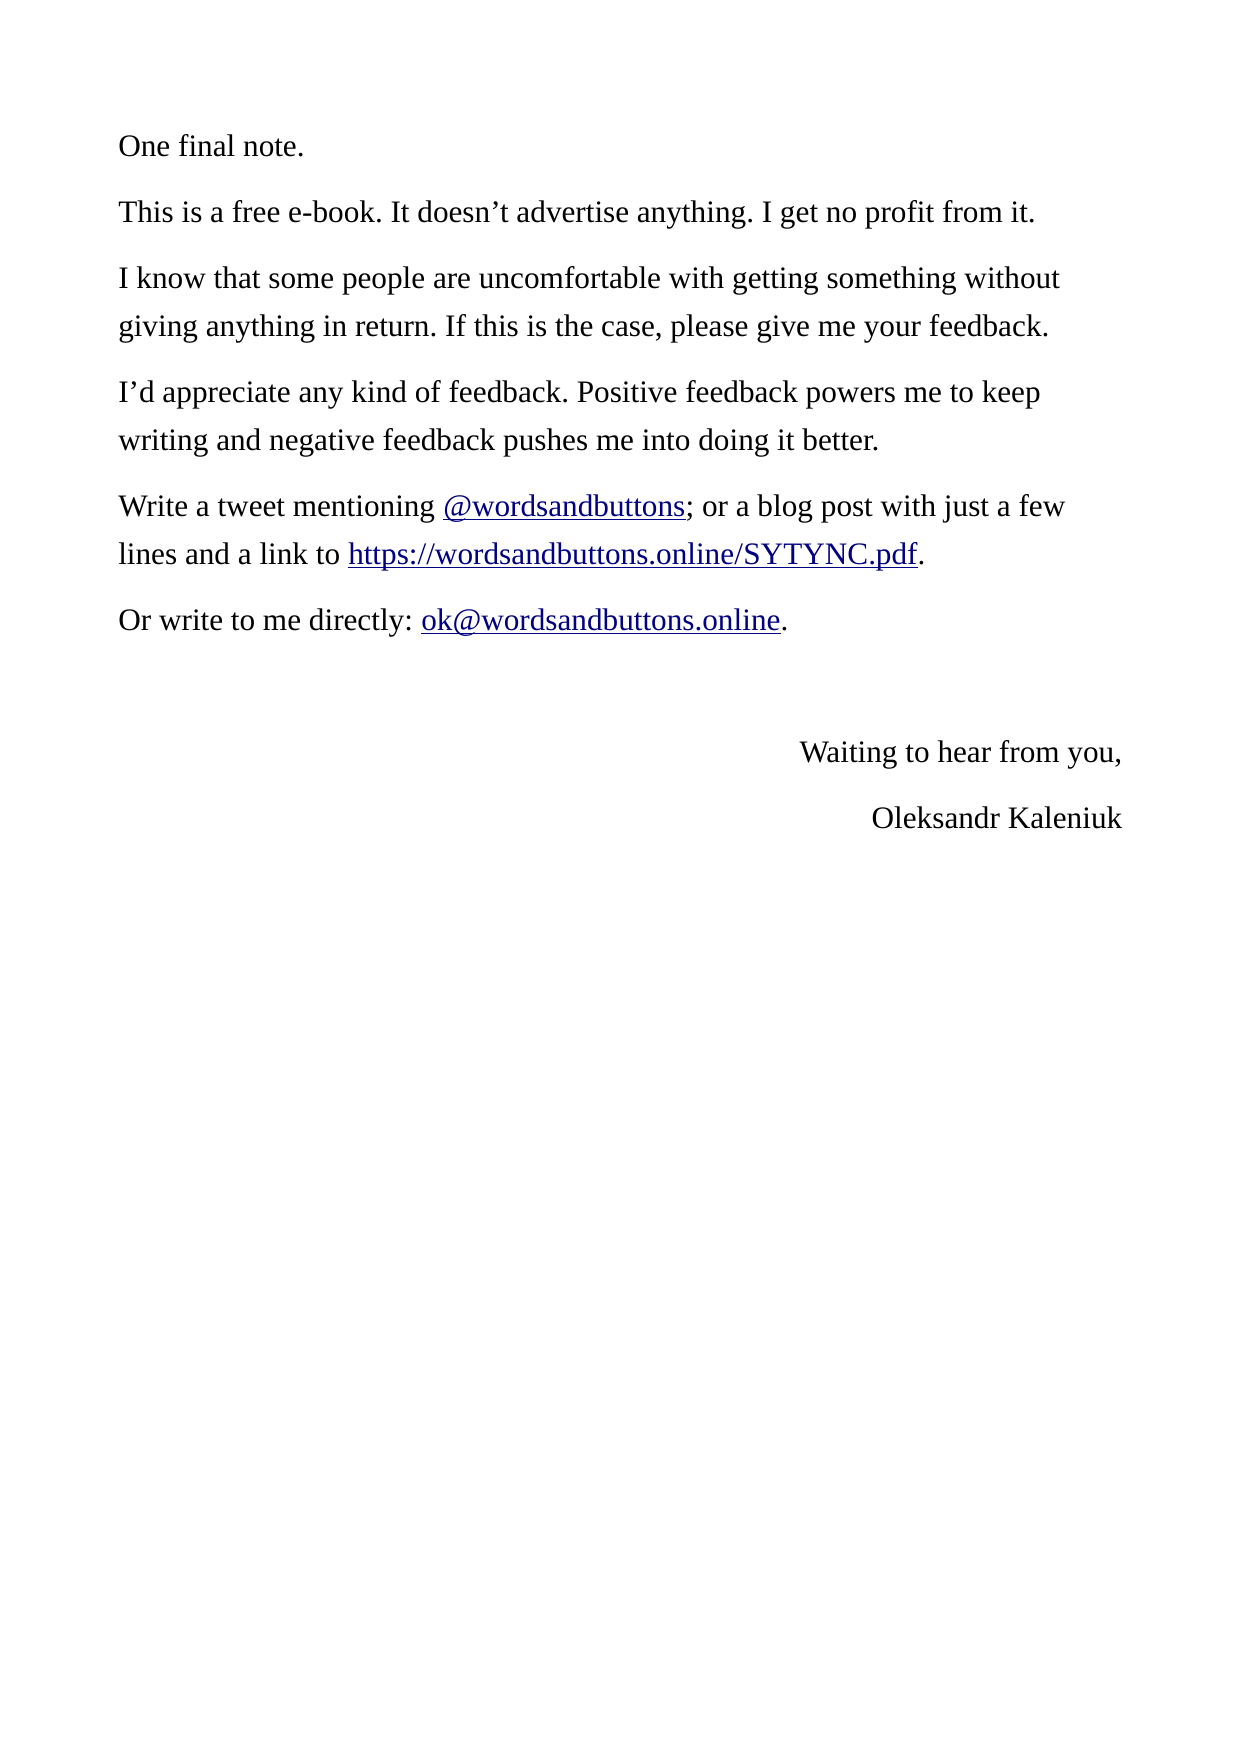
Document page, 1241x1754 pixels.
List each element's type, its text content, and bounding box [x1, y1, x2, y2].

text This is a free e-book. It doesn’t advertise anything. I get no profit from it. [118, 184, 1122, 232]
text I’d appreciate any kind of feedback. Positive feedback powers me to keep writing and negative feedback pushes me into doing it better. [118, 364, 1122, 460]
text Or write to me directly: ok@wordsandbuttons.online. [118, 592, 1122, 640]
text Write a tweet mentioning @wordsandbuttons; or a blog post with just a few lines and a link to https://wordsandbuttons.online/SYTYNC.pdf. [118, 478, 1122, 574]
text One final note. [118, 118, 1122, 166]
text Oleksandr Kaleniuk [118, 791, 1122, 838]
text Waiting to hear from you, [118, 724, 1122, 772]
text I know that some people are uncomfortable with getting something without giving anything in return. If this is the case, please give me your feedback. [118, 250, 1122, 346]
